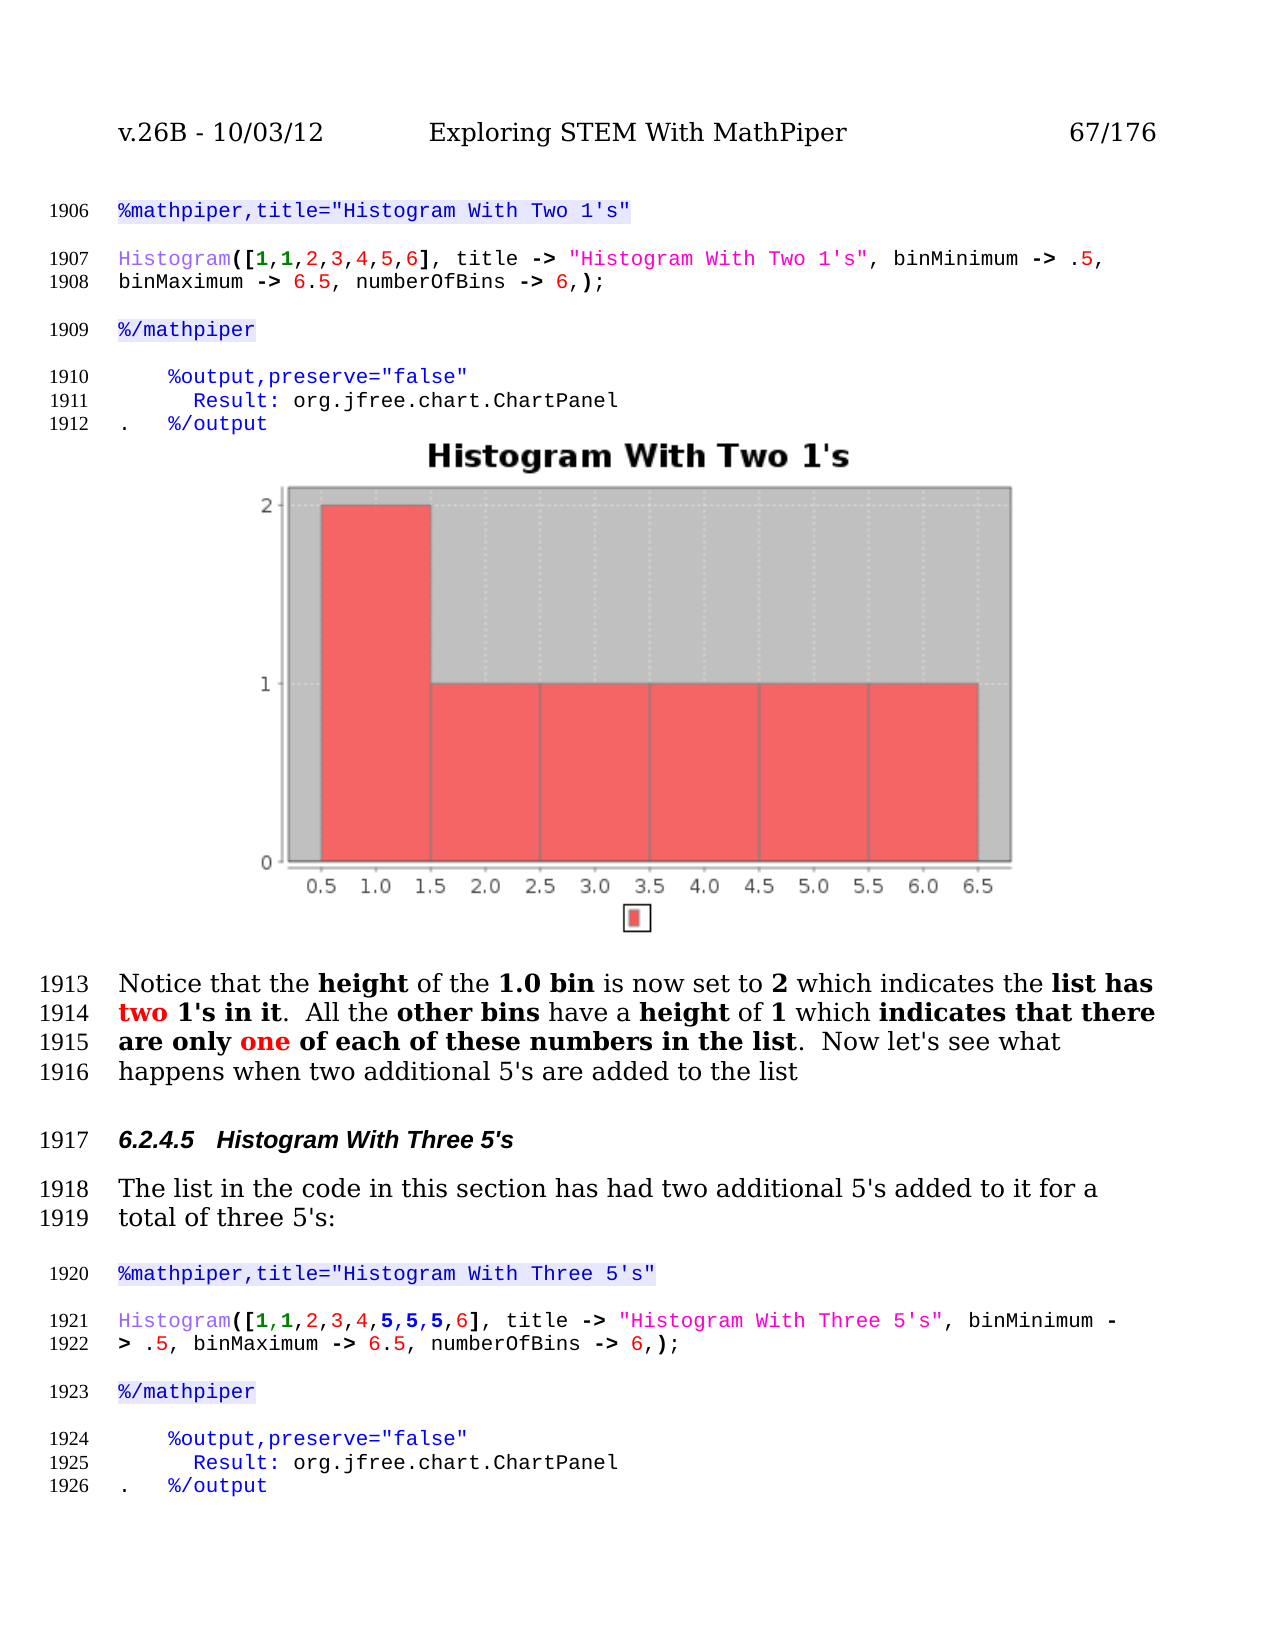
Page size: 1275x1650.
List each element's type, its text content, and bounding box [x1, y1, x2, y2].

text %/mathpiper [118, 319, 1157, 342]
text %output,preserve="false" [118, 366, 1157, 389]
text Result: org.jfree.chart.ChartPanel [118, 1452, 1157, 1475]
text Histogram([1,1,2,3,4,5,6], title -> "Histogram With Two 1's", binMinimum -> .5, binMaximum -> 6.5, numberOfBins -> 6,); [118, 248, 1157, 295]
text Notice that the height of the 1.0 bin is now set to 2 which indicates the list has two 1's in it. All the other bins have a height of 1 which indicates that there are only one of each of these numbers in the list. Now let's see what happens when two additional 5's are added to the list [118, 969, 1157, 1086]
text %mathpiper,title="Histogram With Two 1's" [118, 200, 1157, 224]
text %mathpiper,title="Histogram With Three 5's" [118, 1262, 1157, 1286]
text . %/output [118, 1475, 1157, 1499]
text The list in the code in this section has had two additional 5's added to it for a total of three 5's: [118, 1174, 1157, 1233]
picture [245, 436, 1030, 934]
text %output,preserve="false" [118, 1428, 1157, 1452]
text . %/output [118, 413, 1157, 437]
text Histogram([1,1,2,3,4,5,5,5,6], title -> "Histogram With Three 5's", binMinimum -> .5, binMaximum -> 6.5, numberOfBins -> 6,); [118, 1310, 1157, 1357]
subtitle Histogram With Three 5's [118, 1125, 1157, 1153]
text Result: org.jfree.chart.ChartPanel [118, 389, 1157, 413]
text %/mathpiper [118, 1381, 1157, 1404]
